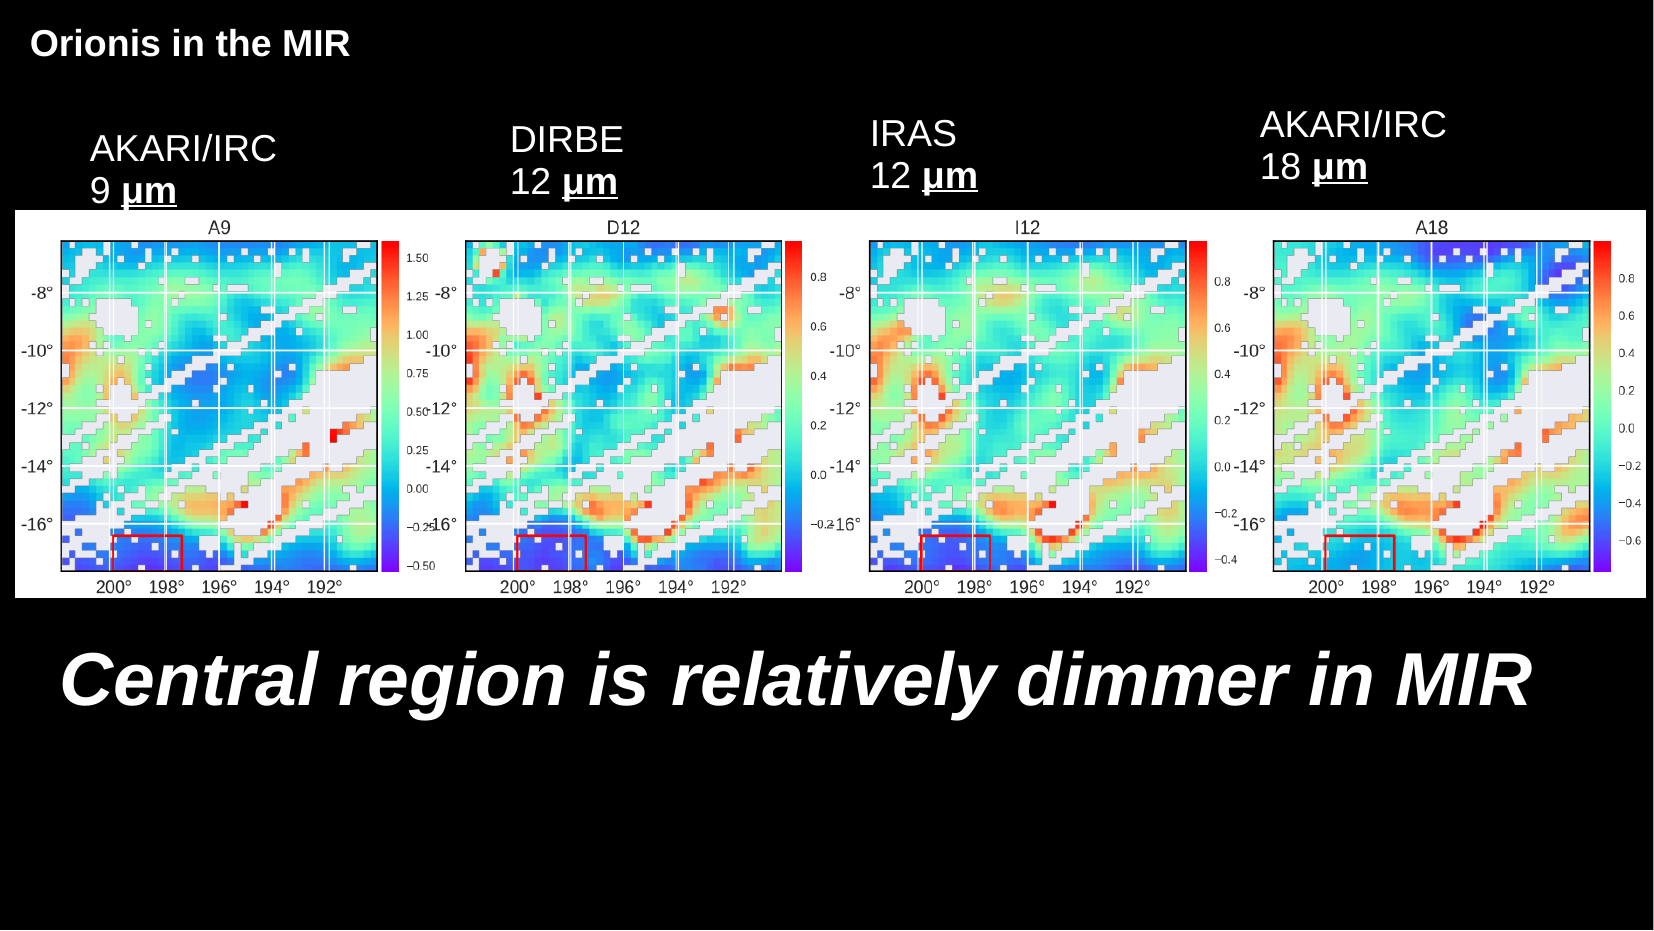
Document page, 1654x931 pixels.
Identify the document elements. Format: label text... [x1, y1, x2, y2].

text_box IRAS 12 μm [855, 105, 1141, 204]
text_box Orionis in the MIR [15, 15, 1651, 72]
text_box Central region is relatively dimmer in MIR [45, 630, 1561, 813]
text_box AKARI/IRC 9 μm [75, 120, 361, 219]
text_box AKARI/IRC 18 μm [1245, 96, 1531, 196]
text_box DIRBE 12 μm [495, 111, 781, 211]
picture [15, 210, 1646, 598]
